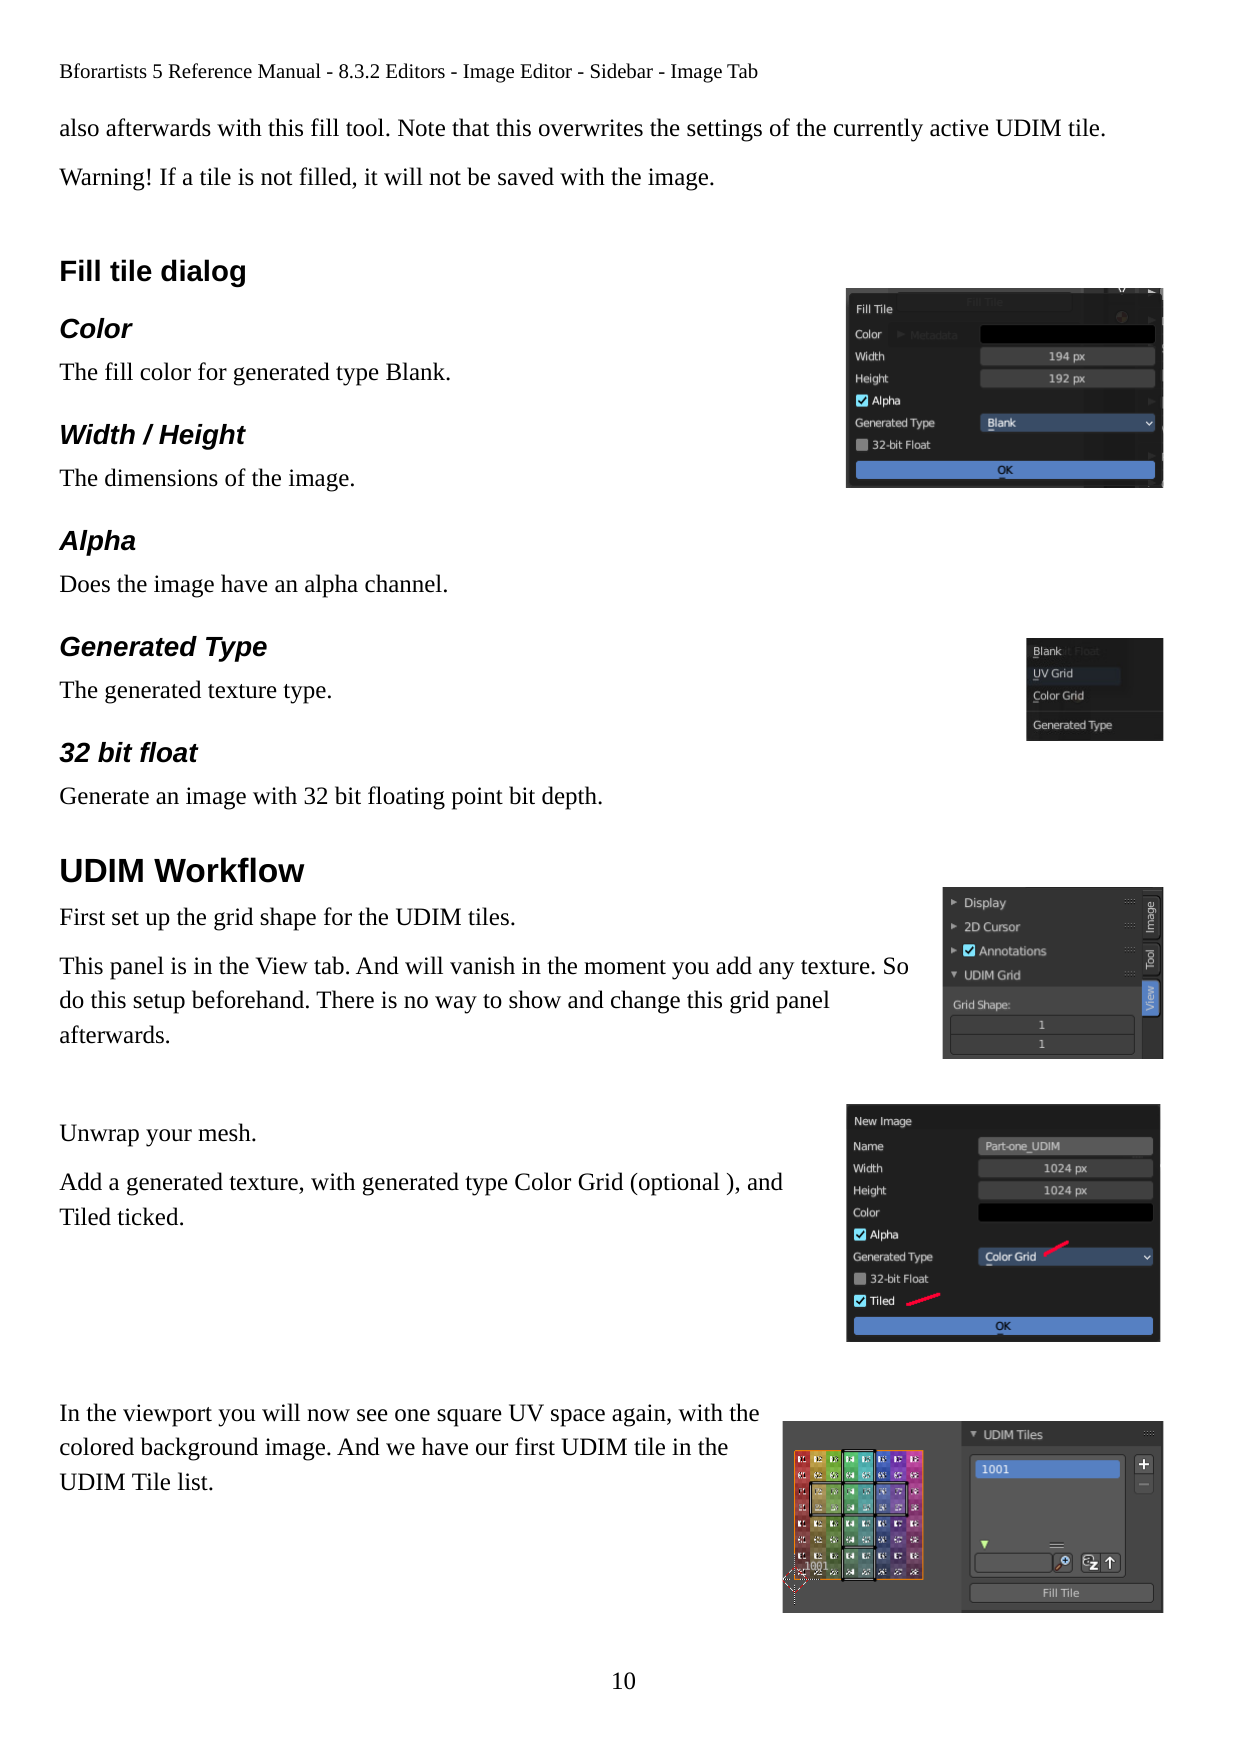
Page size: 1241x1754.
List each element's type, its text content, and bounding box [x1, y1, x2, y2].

subtitle Fill tile dialog [59, 254, 1181, 288]
picture [846, 1104, 1161, 1342]
text also afterwards with this fill tool. Note that this overwrites the settings of the currently active UDIM tile. [59, 113, 1181, 141]
subtitle 32 bit float [59, 737, 1181, 768]
text First set up the grid shape for the UDIM tiles. [59, 902, 942, 931]
subtitle [1164, 419, 1181, 451]
subtitle Generated Type [59, 631, 1181, 662]
text [1161, 1118, 1181, 1147]
subtitle UDIM Workflow [59, 851, 1181, 889]
subtitle Alpha [59, 525, 1181, 557]
text The dimensions of the image. [59, 463, 1181, 492]
picture [1026, 638, 1164, 741]
text The generated texture type. [59, 675, 1026, 704]
picture [782, 1421, 1164, 1613]
text Unwrap your mesh. [59, 1118, 846, 1147]
text Generate an image with 32 bit floating point bit depth. [59, 781, 1181, 810]
text In the viewport you will now see one square UV space again, with the colored background image. And we have our first UDIM tile in the UDIM Tile list. [59, 1398, 1181, 1496]
subtitle Color [59, 313, 845, 345]
subtitle [1164, 313, 1181, 345]
text Add a generated texture, with generated type Color Grid (optional ), and Tiled ticked. [59, 1167, 846, 1230]
picture [942, 887, 1164, 1059]
picture [845, 288, 1164, 488]
text This panel is in the View tab. And will vanish in the moment you add any texture. So do this setup beforehand. There is no way to show and change this grid panel afterwards. [59, 951, 942, 1049]
text Does the image have an alpha channel. [59, 569, 1181, 598]
text The fill color for generated type Blank. [59, 357, 845, 386]
text Warning! If a tile is not filled, it will not be saved with the image. [59, 162, 1181, 190]
subtitle Width / Height [59, 419, 845, 451]
